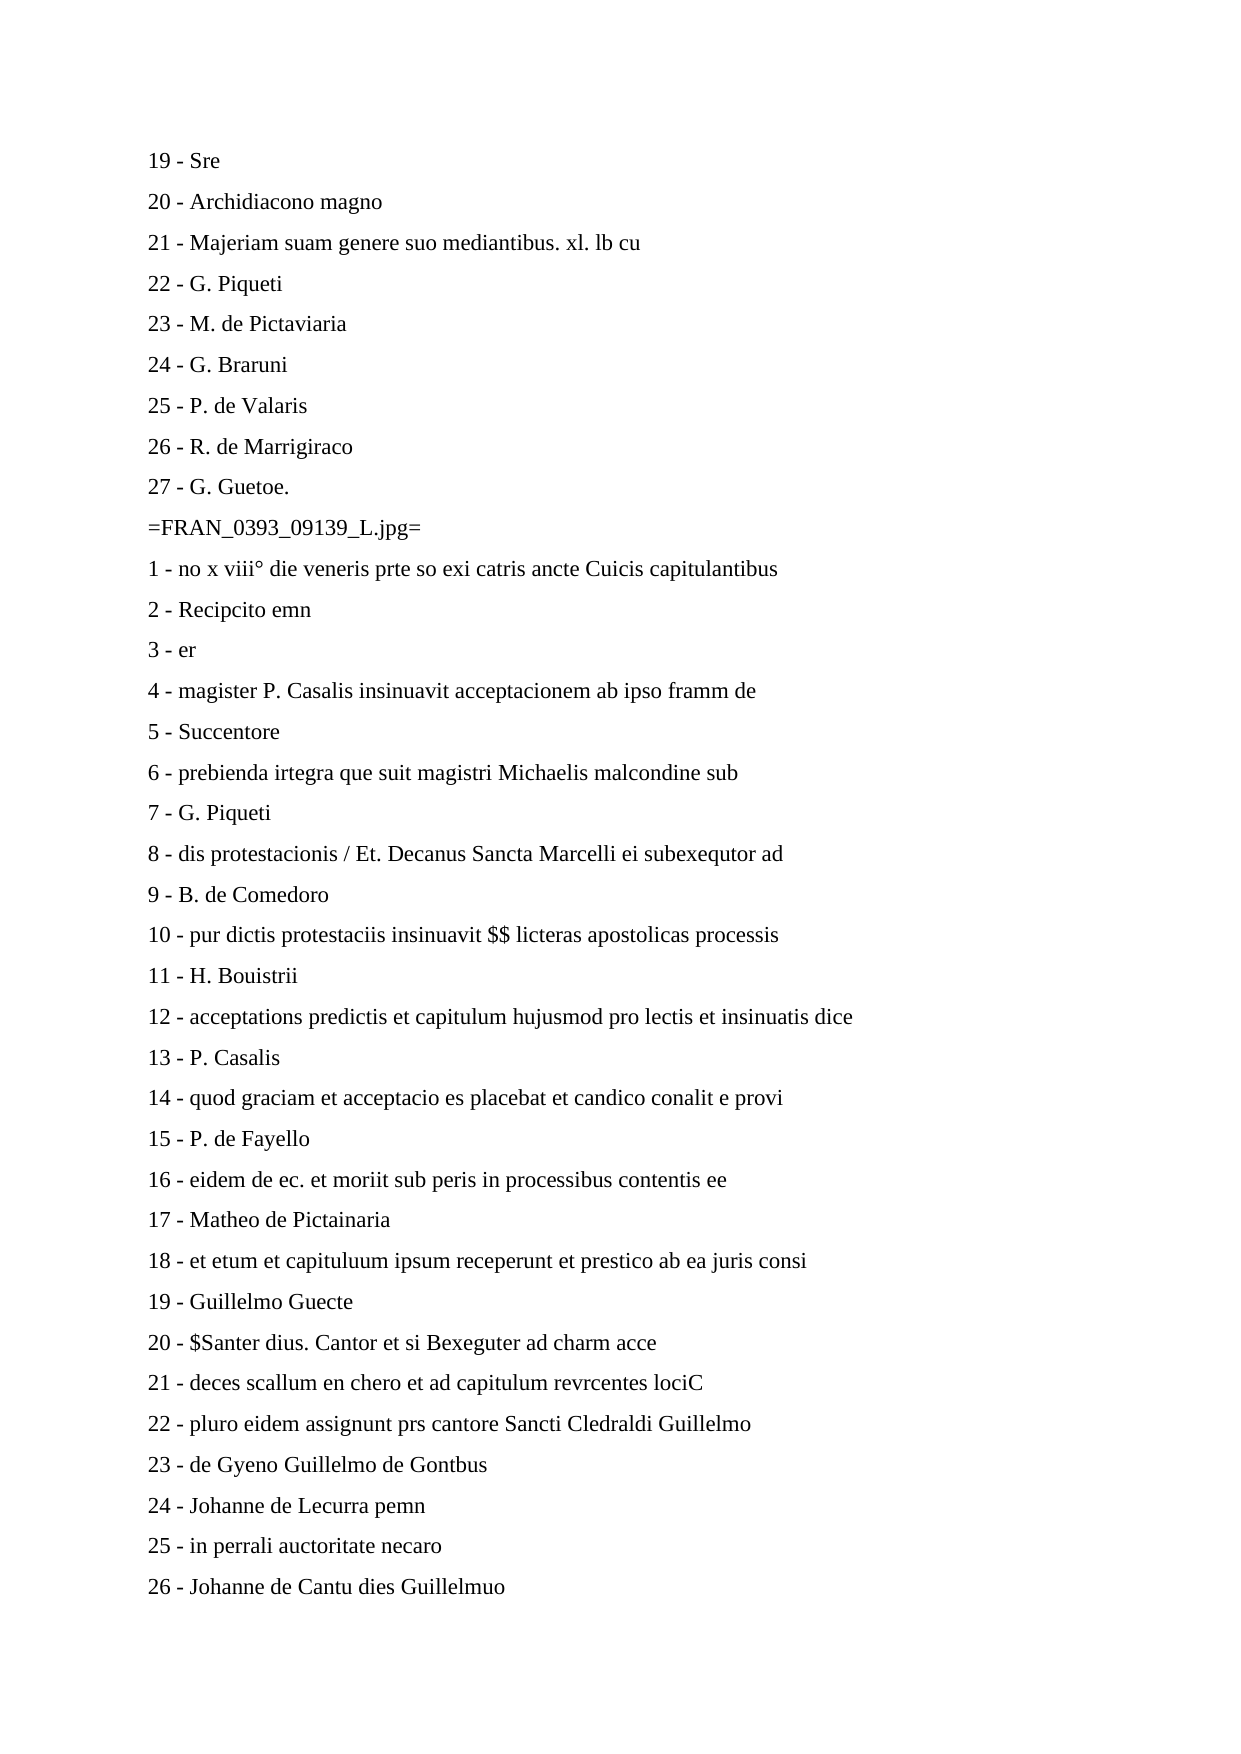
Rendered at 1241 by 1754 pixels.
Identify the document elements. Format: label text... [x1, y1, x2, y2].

text 2 - Recipcito emn [148, 596, 1093, 622]
text 25 - P. de Valaris [148, 392, 1093, 418]
text 1 - no x viii° die veneris prte so exi catris ancte Cuicis capitulantibus [148, 555, 1093, 581]
text =FRAN_0393_09139_L.jpg= [148, 514, 1093, 541]
text 19 - Sre [148, 148, 1093, 174]
text 17 - Matheo de Pictainaria [148, 1207, 1093, 1233]
text 20 - $Santer dius. Cantor et si Bexeguter ad charm acce [148, 1329, 1093, 1355]
text 24 - G. Braruni [148, 351, 1093, 378]
text 22 - pluro eidem assignunt prs cantore Sancti Cledraldi Guillelmo [148, 1410, 1093, 1437]
text 15 - P. de Fayello [148, 1125, 1093, 1151]
text 23 - M. de Pictaviaria [148, 311, 1093, 337]
text 10 - pur dictis protestaciis insinuavit $$ licteras apostolicas processis [148, 921, 1093, 948]
text 21 - deces scallum en chero et ad capitulum revrcentes lociC [148, 1369, 1093, 1396]
text 8 - dis protestacionis / Et. Decanus Sancta Marcelli ei subexequtor ad [148, 840, 1093, 866]
text 5 - Succentore [148, 718, 1093, 744]
text 7 - G. Piqueti [148, 799, 1093, 826]
text 6 - prebienda irtegra que suit magistri Michaelis malcondine sub [148, 758, 1093, 785]
text 21 - Majeriam suam genere suo mediantibus. xl. lb cu [148, 229, 1093, 255]
text 22 - G. Piqueti [148, 270, 1093, 296]
text 24 - Johanne de Lecurra pemn [148, 1492, 1093, 1518]
text 14 - quod graciam et acceptacio es placebat et candico conalit e provi [148, 1084, 1093, 1111]
text 9 - B. de Comedoro [148, 881, 1093, 907]
text 25 - in perrali auctoritate necaro [148, 1532, 1093, 1559]
text 27 - G. Guetoe. [148, 473, 1093, 500]
text 4 - magister P. Casalis insinuavit acceptacionem ab ipso framm de [148, 677, 1093, 703]
text 23 - de Gyeno Guillelmo de Gontbus [148, 1451, 1093, 1477]
text 16 - eidem de ec. et moriit sub peris in processibus contentis ee [148, 1166, 1093, 1192]
text 3 - er [148, 636, 1093, 663]
text 19 - Guillelmo Guecte [148, 1288, 1093, 1314]
text 12 - acceptations predictis et capitulum hujusmod pro lectis et insinuatis dice [148, 1003, 1093, 1029]
text 26 - R. de Marrigiraco [148, 433, 1093, 459]
text 26 - Johanne de Cantu dies Guillelmuo [148, 1573, 1093, 1599]
text 13 - P. Casalis [148, 1044, 1093, 1070]
text 18 - et etum et capituluum ipsum receperunt et prestico ab ea juris consi [148, 1247, 1093, 1274]
text 20 - Archidiacono magno [148, 188, 1093, 215]
text 11 - H. Bouistrii [148, 962, 1093, 988]
